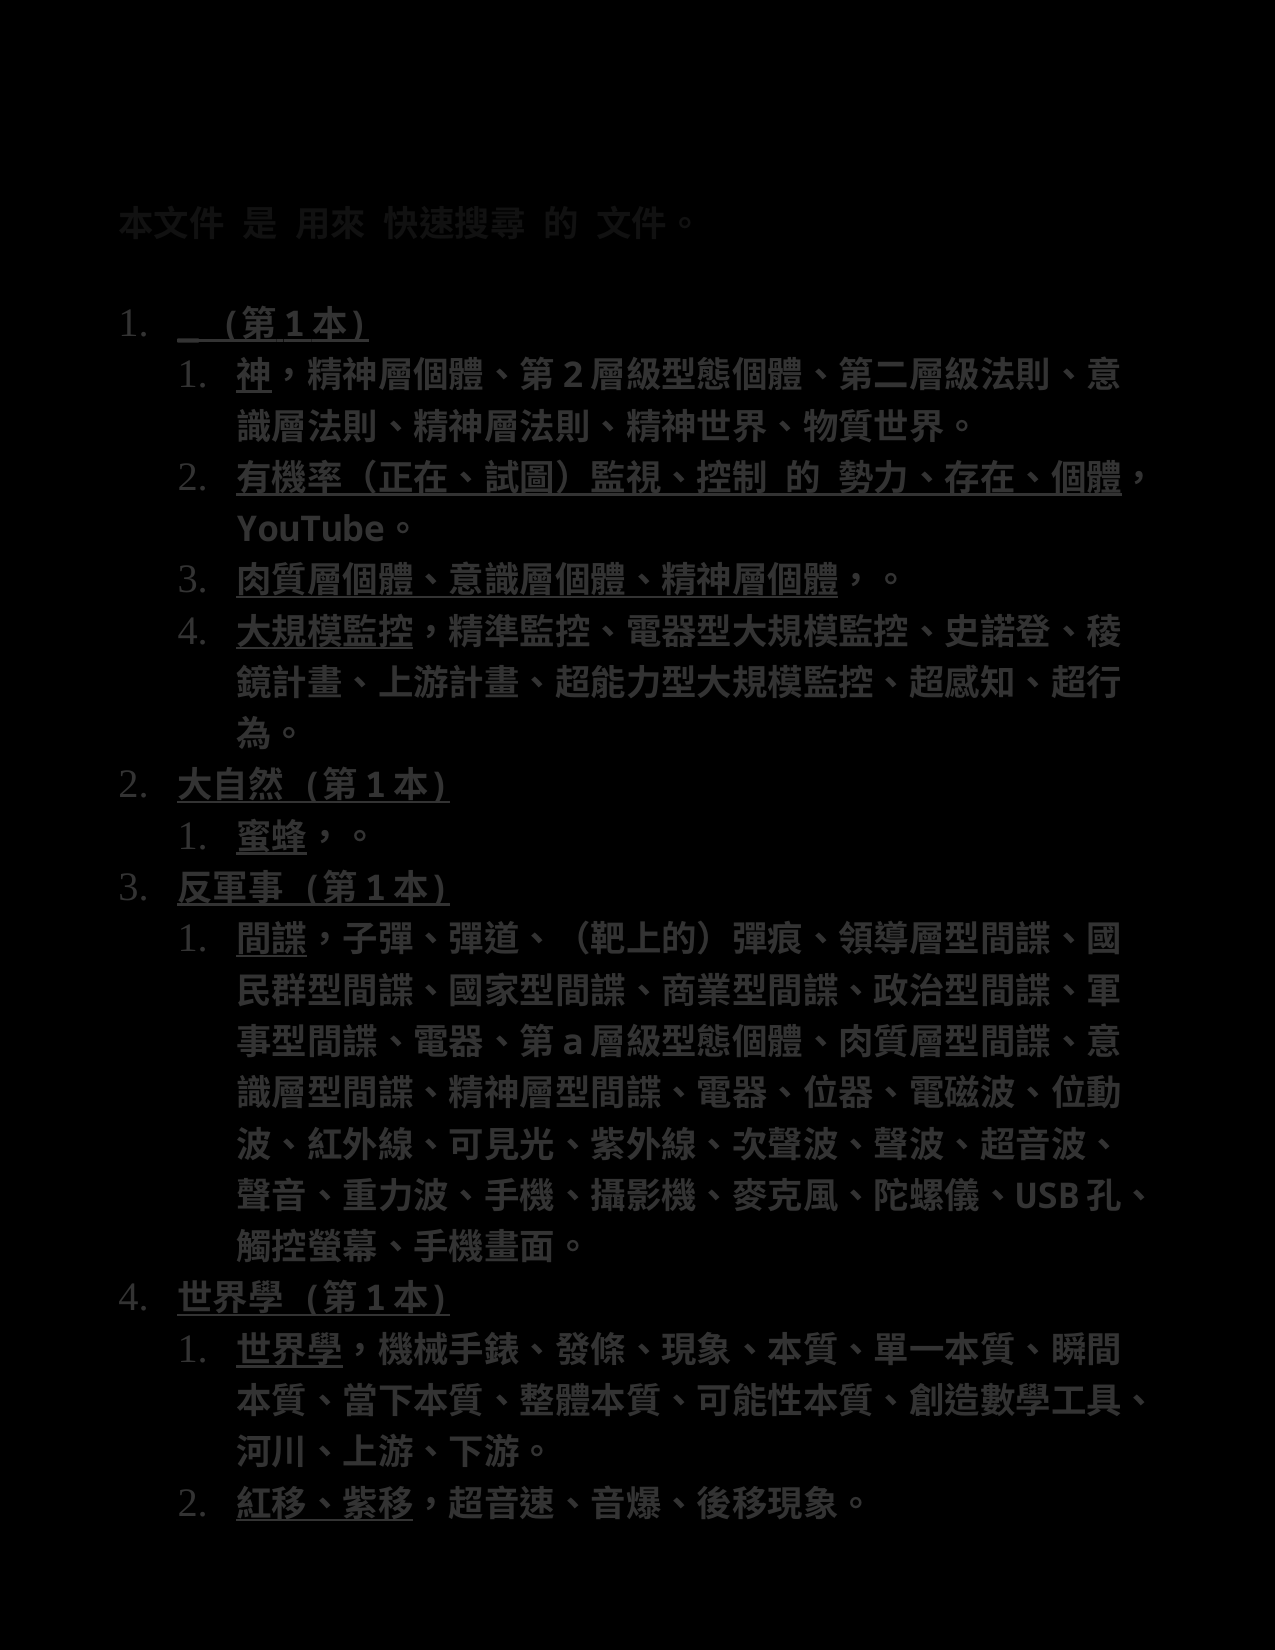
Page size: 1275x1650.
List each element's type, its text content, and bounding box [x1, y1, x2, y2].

list 世界學 (第1本) [118, 1270, 1157, 1321]
list 肉質層個體、意識層個體、精神層個體，。 [177, 552, 1157, 603]
list _ (第1本) [118, 295, 1157, 347]
list 反軍事 (第1本) [118, 859, 1157, 911]
list 世界學，機械手錶、發條、現象、本質、單一本質、瞬間本質、當下本質、整體本質、可能性本質、創造數學工具、河川、上游、下游。 [177, 1321, 1157, 1475]
text 本文件 是 用來 快速搜尋 的 文件。 [118, 196, 1157, 247]
list 有機率（正在、試圖）監視、控制 的 勢力、存在、個體，YouTube。 [177, 449, 1157, 552]
list 神，精神層個體、第2層級型態個體、第二層級法則、意識層法則、精神層法則、精神世界、物質世界。 [177, 347, 1157, 449]
list 間諜，子彈、彈道、（靶上的）彈痕、領導層型間諜、國民群型間諜、國家型間諜、商業型間諜、政治型間諜、軍事型間諜、電器、第a層級型態個體、肉質層型間諜、意識層型間諜、精神層型間諜、電器、位器、電磁波、位動波、紅外線、可見光、紫外線、次聲波、聲波、超音波、聲音、重力波、手機、攝影機、麥克風、陀螺儀、USB孔、觸控螢幕、手機畫面。 [177, 911, 1157, 1270]
list 紅移、紫移，超音速、音爆、後移現象。 [177, 1475, 1157, 1526]
list 大自然 (第1本) [118, 757, 1157, 808]
list 大規模監控，精準監控、電器型大規模監控、史諾登、稜鏡計畫、上游計畫、超能力型大規模監控、超感知、超行為。 [177, 603, 1157, 757]
list 蜜蜂，。 [177, 808, 1157, 859]
